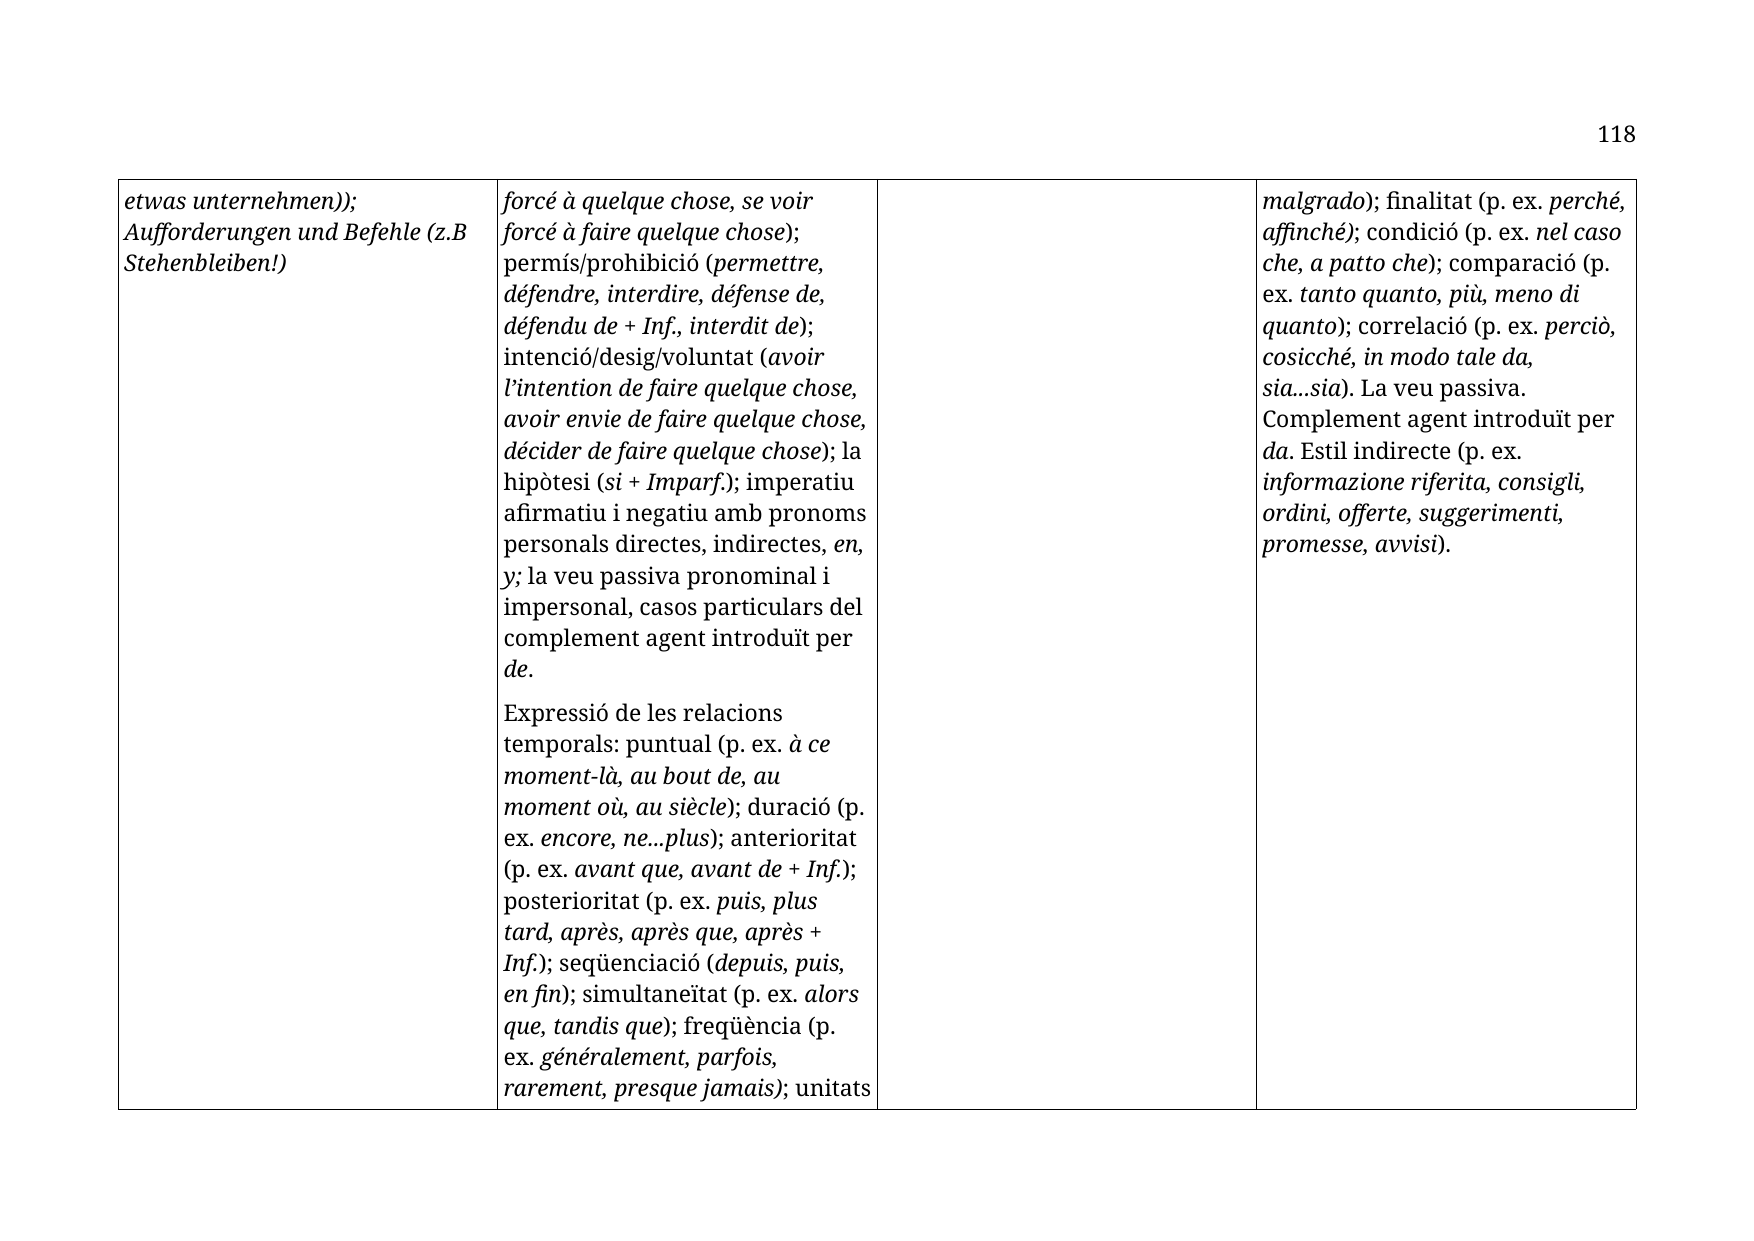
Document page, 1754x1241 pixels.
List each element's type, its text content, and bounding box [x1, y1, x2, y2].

table_cell [878, 180, 1256, 1109]
table_cell forcé à quelque chose, se voir forcé à faire quelque chose); permís/prohibició (permettre, défendre, interdire, défense de, défendu de + Inf., interdit de); intenció/desig/voluntat (avoir l’intention de faire quelque chose, avoir envie de faire quelque chose, décider de faire quelque chose); la hipòtesi (si + Imparf.); imperatiu afirmatiu i negatiu amb pronoms personals directes, indirectes, en, y; la veu passiva pronominal i impersonal, casos particulars del complement agent introduït per de. Expressió de les relacions temporals: puntual (p. ex. à ce moment-là, au bout de, au moment où, au siècle); duració (p. ex. encore, ne...plus); anterioritat (p. ex. avant que, avant de + Inf.); posterioritat (p. ex. puis, plus tard, après, après que, après + Inf.); seqüenciació (depuis, puis, en fin); simultaneïtat (p. ex. alors que, tandis que); freqüència (p. ex. généralement, parfois, rarement, presque jamais); unitats [498, 180, 877, 1109]
table_cell malgrado); finalitat (p. ex. perché, affinché); condició (p. ex. nel caso che, a patto che); comparació (p. ex. tanto quanto, più, meno di quanto); correlació (p. ex. perciò, cosicché, in modo tale da, sia...sia). La veu passiva. Complement agent introduït per da. Estil indirecte (p. ex. informazione riferita, consigli, ordini, offerte, suggerimenti, promesse, avvisi). [1257, 180, 1636, 1109]
table_cell etwas unternehmen)); Aufforderungen und Befehle (z.B Stehenbleiben!) [119, 180, 497, 1109]
